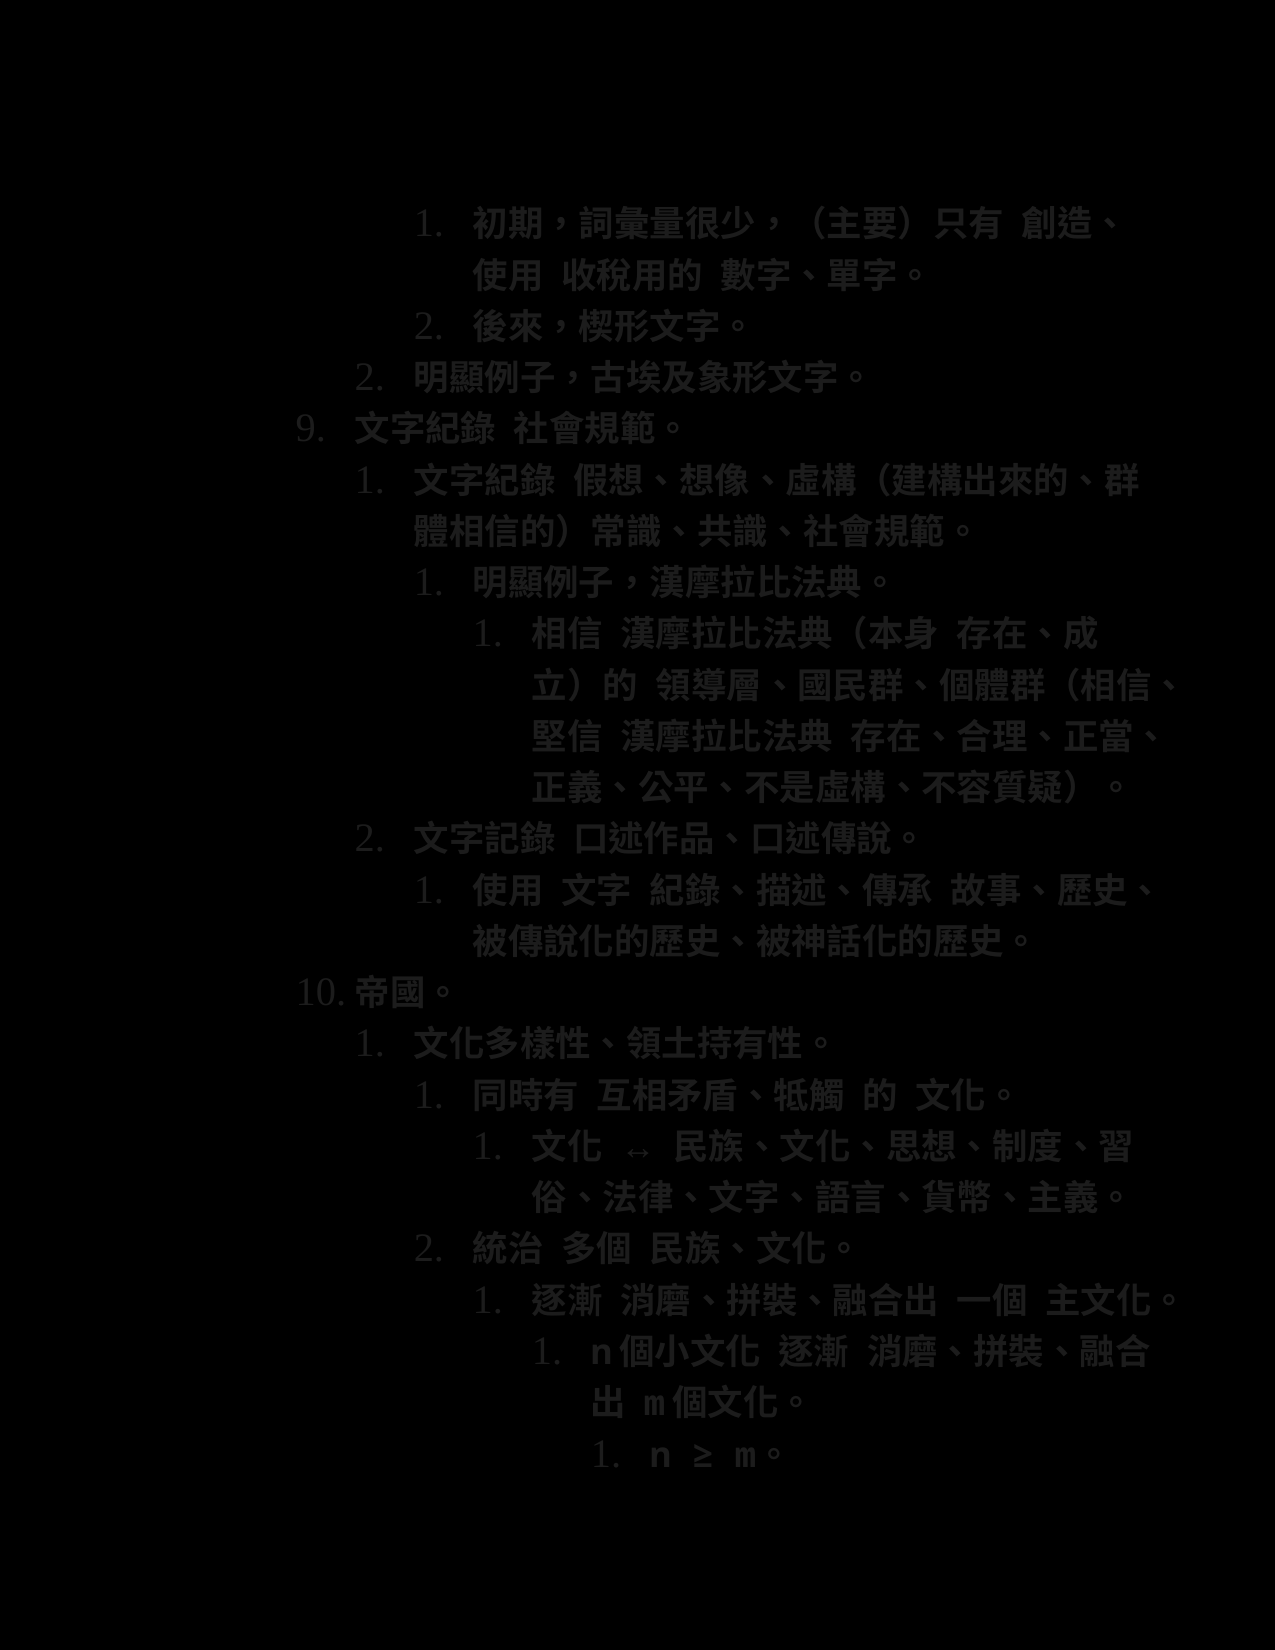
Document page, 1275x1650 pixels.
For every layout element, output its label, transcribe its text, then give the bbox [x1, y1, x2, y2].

list 帝國。 [295, 964, 1157, 1016]
list 文化 ↔ 民族、文化、思想、制度、習俗、法律、文字、語言、貨幣、主義。 [472, 1118, 1157, 1221]
list 後來，楔形文字。 [413, 298, 1157, 349]
list n ≥ m。 [591, 1426, 1157, 1477]
list 使用 文字 紀錄、描述、傳承 故事、歷史、被傳說化的歷史、被神話化的歷史。 [413, 862, 1157, 964]
list 相信 漢摩拉比法典（本身 存在、成立）的 領導層、國民群、個體群（相信、堅信 漢摩拉比法典 存在、合理、正當、正義、公平、不是虛構、不容質疑）。 [472, 606, 1157, 811]
list 文字記錄 口述作品、口述傳說。 [354, 811, 1157, 862]
list 明顯例子，古埃及象形文字。 [354, 349, 1157, 401]
list 文化多樣性、領土持有性。 [354, 1016, 1157, 1067]
list 逐漸 消磨、拼裝、融合出 一個 主文化。 [472, 1272, 1157, 1323]
list 文字紀錄 假想、想像、虛構（建構出來的、群體相信的）常識、共識、社會規範。 [354, 452, 1157, 554]
list 明顯例子，漢摩拉比法典。 [413, 554, 1157, 606]
list n個小文化 逐漸 消磨、拼裝、融合出 m個文化。 [532, 1323, 1157, 1426]
list 初期，詞彙量很少，（主要）只有 創造、使用 收稅用的 數字、單字。 [413, 196, 1157, 298]
list 同時有 互相矛盾、牴觸 的 文化。 [413, 1067, 1157, 1118]
list 統治 多個 民族、文化。 [413, 1221, 1157, 1272]
list 文字紀錄 社會規範。 [295, 401, 1157, 452]
